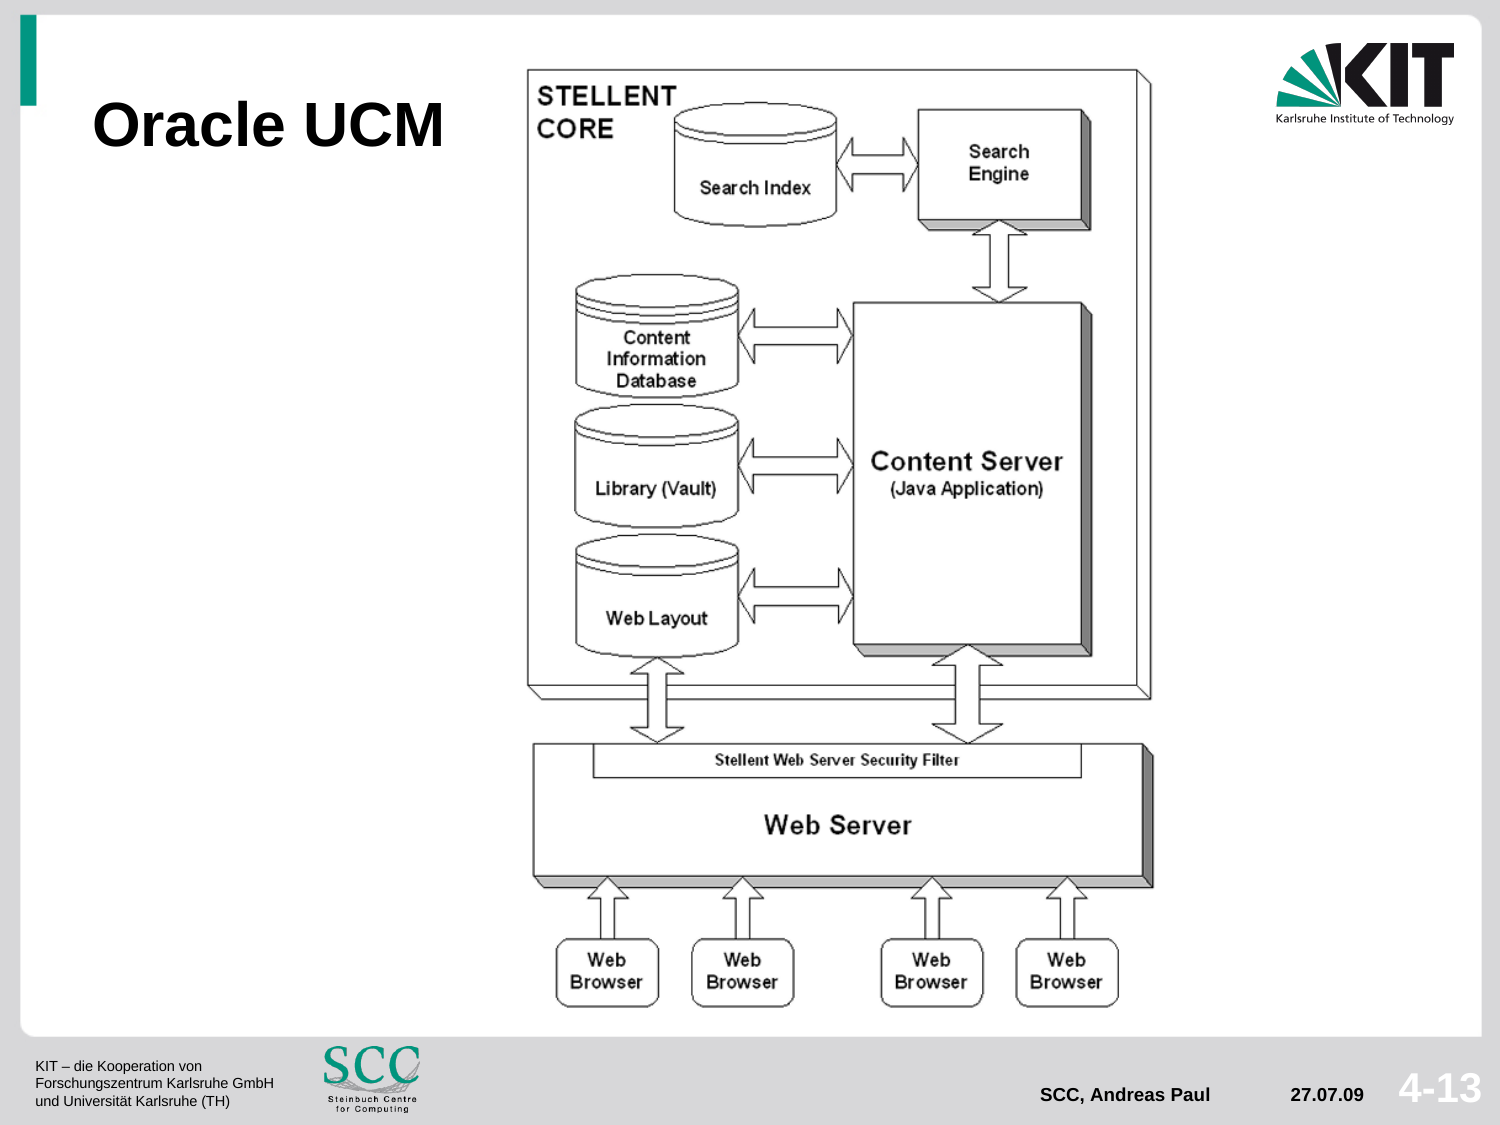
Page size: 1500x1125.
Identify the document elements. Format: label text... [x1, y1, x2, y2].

title Oracle UCM [92, 56, 1148, 192]
picture [0, 0, 1500, 1125]
